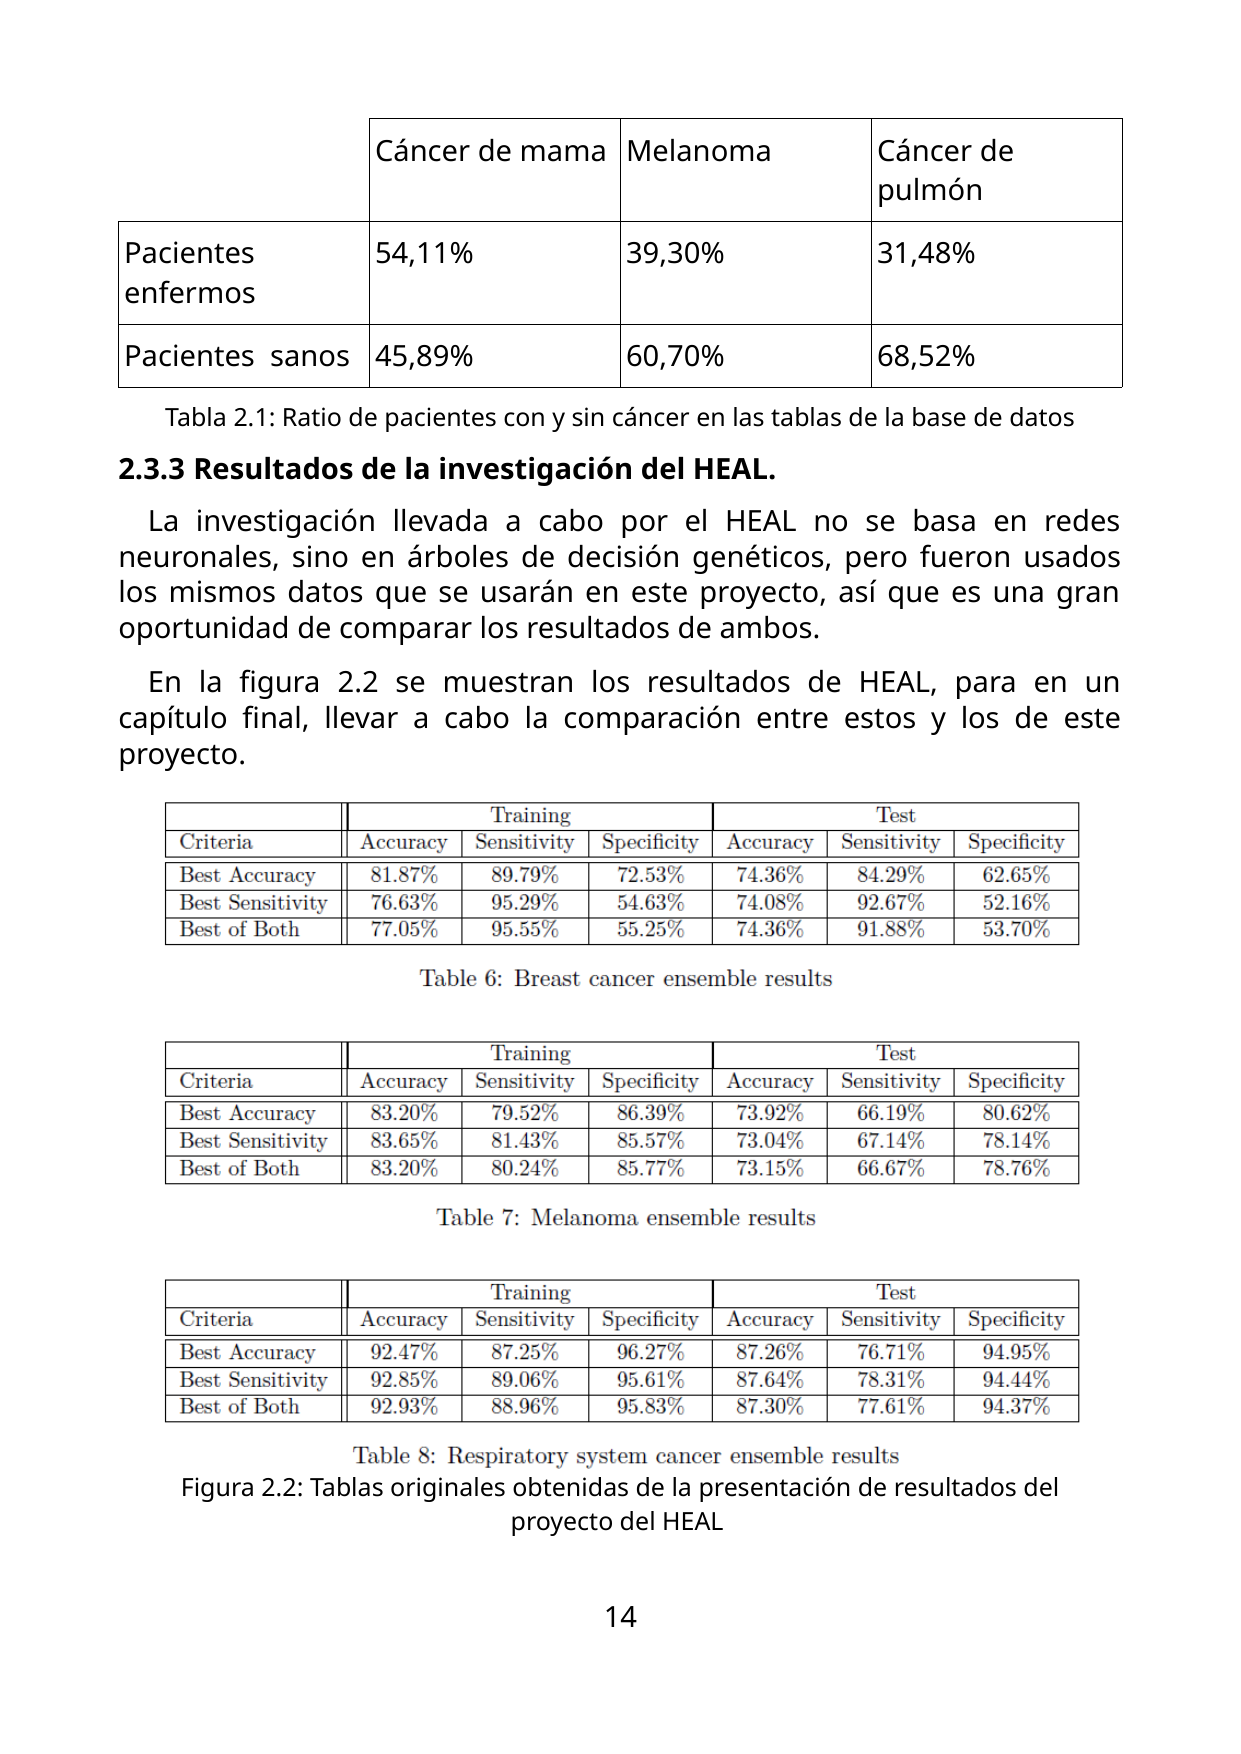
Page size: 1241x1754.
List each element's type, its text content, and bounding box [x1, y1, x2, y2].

table_header Cáncer de pulmón [872, 119, 1122, 221]
table_header Melanoma [621, 119, 871, 221]
table_cell Pacientes enfermos [119, 222, 369, 324]
table_cell 54,11% [370, 222, 620, 324]
text La investigación llevada a cabo por el HEAL no se basa en redes neuronales, sino en árboles de decisión genéticos, pero fueron usados los mismos datos que se usarán en este proyecto, así que es una gran oportunidad de comparar los resultados de ambos. [118, 500, 1122, 647]
text Figura 2.2: Tablas originales obtenidas de la presentación de resultados del proyecto del HEAL [129, 1470, 1112, 1538]
table_header [118, 118, 369, 221]
table_header Cáncer de mama [370, 119, 620, 221]
table_cell 39,30% [621, 222, 871, 324]
table_cell Pacientes sanos [119, 325, 369, 387]
picture [153, 800, 1087, 1470]
table_cell 60,70% [621, 325, 871, 387]
table_cell 31,48% [872, 222, 1122, 324]
table_cell 45,89% [370, 325, 620, 387]
text En la figura 2.2 se muestran los resultados de HEAL, para en un capítulo final, llevar a cabo la comparación entre estos y los de este proyecto. [118, 662, 1122, 773]
subtitle Resultados de la investigación del HEAL. [118, 448, 1122, 488]
table_cell 68,52% [872, 325, 1122, 387]
text Tabla 2.1: Ratio de pacientes con y sin cáncer en las tablas de la base de datos [118, 399, 1122, 433]
